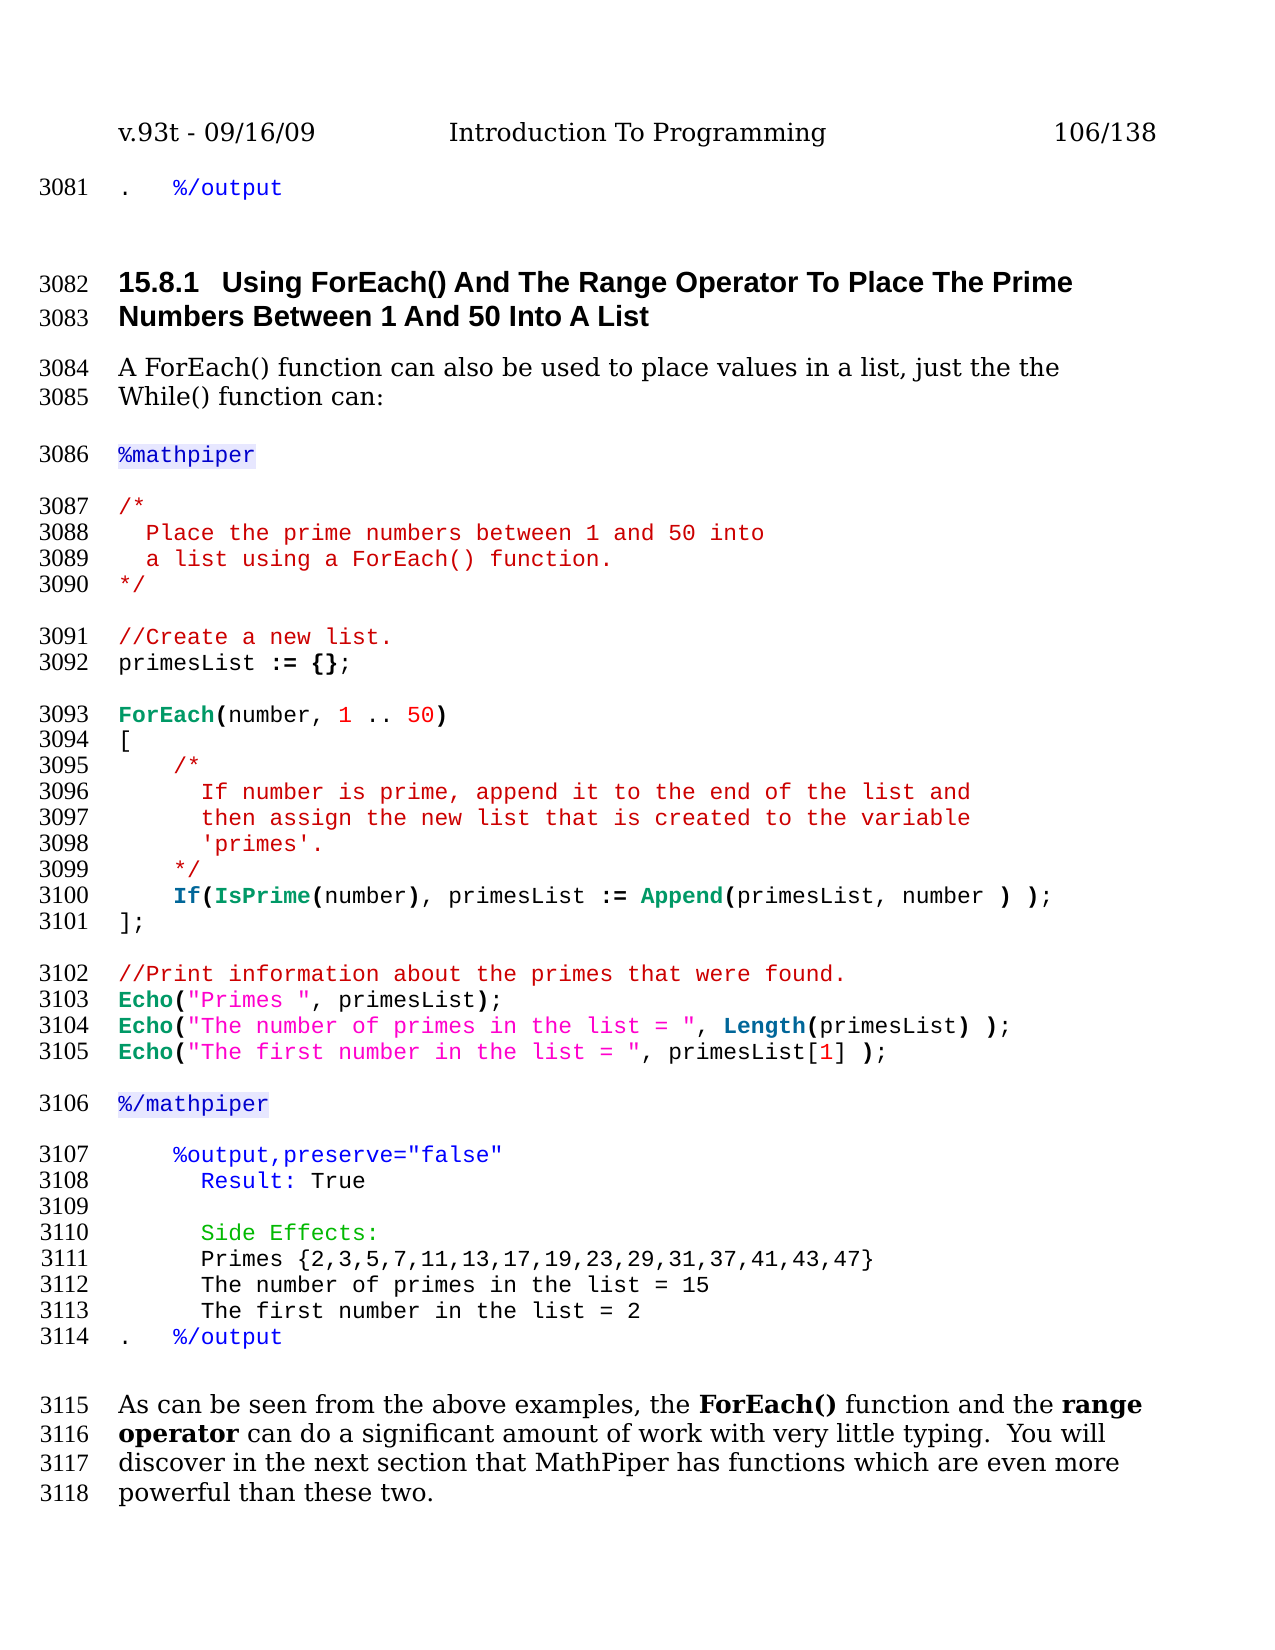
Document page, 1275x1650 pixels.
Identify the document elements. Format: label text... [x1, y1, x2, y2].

text %/mathpiper [118, 1092, 1157, 1118]
text Echo("The first number in the list = ", primesList[1] ); [118, 1040, 1157, 1066]
text As can be seen from the above examples, the ForEach() function and the range operator can do a significant amount of work with very little typing. You will discover in the next section that MathPiper has functions which are even more powerful than these two. [118, 1390, 1157, 1507]
text //Print information about the primes that were found. [118, 962, 1157, 988]
text */ [118, 858, 1157, 884]
text ForEach(number, 1 .. 50) [118, 703, 1157, 729]
text Primes {2,3,5,7,11,13,17,19,23,29,31,37,41,43,47} [118, 1248, 1157, 1273]
text 'primes'. [118, 833, 1157, 858]
text Side Effects: [118, 1222, 1157, 1248]
text The number of primes in the list = 15 [118, 1273, 1157, 1299]
text Result: True [118, 1170, 1157, 1196]
text The first number in the list = 2 [118, 1299, 1157, 1325]
text If(IsPrime(number), primesList := Append(primesList, number ) ); [118, 884, 1157, 910]
text Place the prime numbers between 1 and 50 into [118, 521, 1157, 547]
text //Create a new list. [118, 625, 1157, 651]
text %mathpiper [118, 443, 1157, 469]
text %output,preserve="false" [118, 1144, 1157, 1170]
text . %/output [118, 177, 1157, 203]
text A ForEach() function can also be used to place values in a list, just the the While() function can: [118, 353, 1157, 412]
text primesList := {}; [118, 651, 1157, 677]
text /* [118, 495, 1157, 521]
subtitle Using ForEach() And The Range Operator To Place The Prime Numbers Between 1 And 50 Into A List [118, 265, 1157, 332]
text Echo("The number of primes in the list = ", Length(primesList) ); [118, 1014, 1157, 1040]
text */ [118, 573, 1157, 599]
text ]; [118, 910, 1157, 936]
text If number is prime, append it to the end of the list and [118, 781, 1157, 807]
text /* [118, 755, 1157, 781]
text Echo("Primes ", primesList); [118, 988, 1157, 1014]
text a list using a ForEach() function. [118, 547, 1157, 573]
text then assign the new list that is created to the variable [118, 807, 1157, 833]
text . %/output [118, 1325, 1157, 1351]
text [ [118, 729, 1157, 755]
